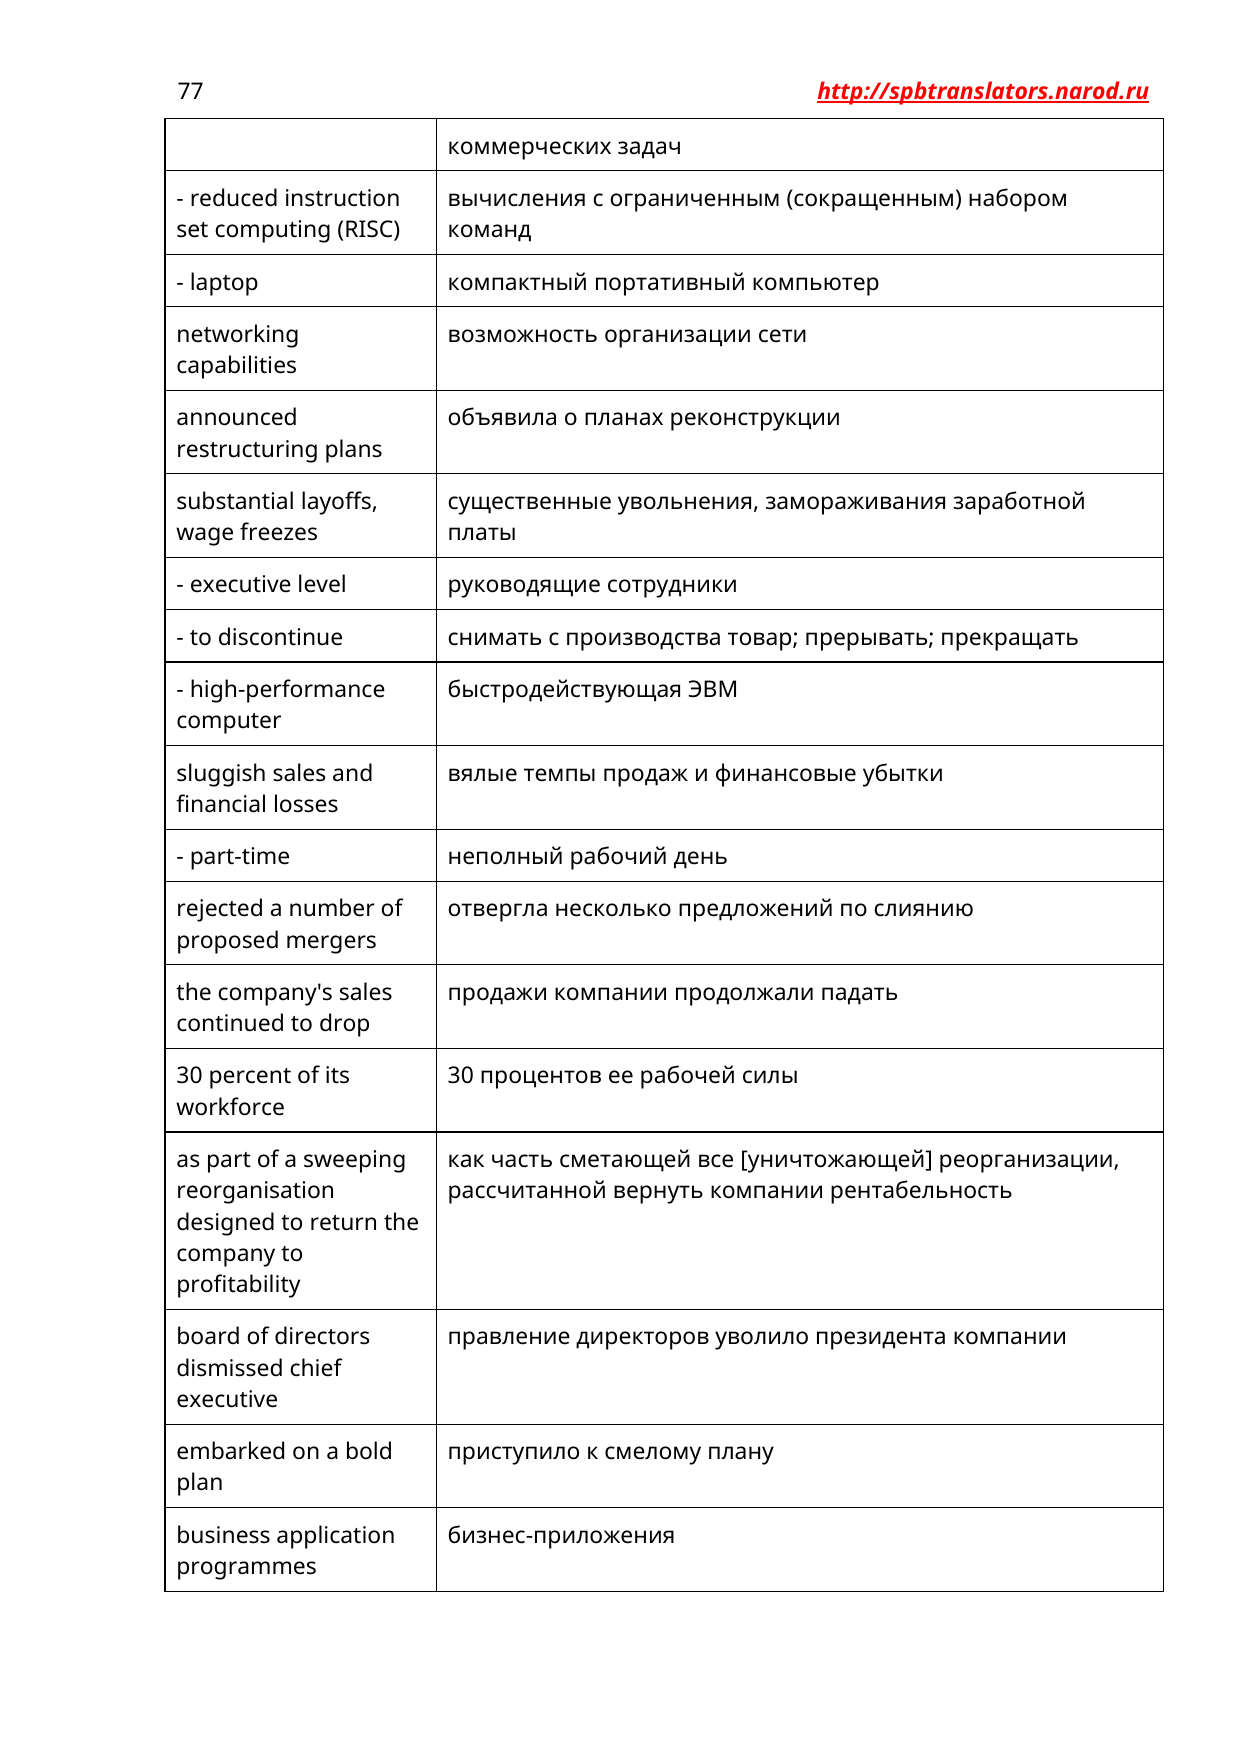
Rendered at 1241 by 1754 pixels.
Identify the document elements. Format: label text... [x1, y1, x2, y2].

table_cell substantial layoffs, wage freezes [166, 474, 436, 557]
table_cell 30 percent of its workforce [166, 1049, 436, 1131]
table_cell as part of a sweeping reorganisation designed to return the company to profitability [166, 1133, 436, 1309]
table_cell отвергла несколько предложений по слиянию [437, 882, 1163, 964]
table_cell business application programmes [166, 1508, 436, 1591]
table_cell коммерческих задач [437, 119, 1163, 170]
table_cell объявила о планах реконструкции [437, 391, 1163, 473]
table_cell продажи компании продолжали падать [437, 965, 1163, 1048]
table_cell - executive level [166, 558, 436, 609]
table_cell rejected a number of proposed mergers [166, 882, 436, 964]
table_cell вялые темпы продаж и финансовые убытки [437, 746, 1163, 828]
table_cell снимать с производства товар; прерывать; прекращать [437, 610, 1163, 661]
table_cell руководящие сотрудники [437, 558, 1163, 609]
table_cell announced restructuring plans [166, 391, 436, 473]
table_cell networking capabilities [166, 307, 436, 390]
table_cell 30 процентов ее рабочей силы [437, 1049, 1163, 1131]
table_cell бизнес-приложения [437, 1508, 1163, 1591]
table_cell the company's sales continued to drop [166, 965, 436, 1048]
table_cell - high-performance computer [166, 663, 436, 745]
table_cell как часть сметающей все [уничтожающей] реорганизации, рассчитанной вернуть компании рентабельность [437, 1133, 1163, 1309]
table_cell приступило к смелому плану [437, 1425, 1163, 1507]
table_cell sluggish sales and financial losses [166, 746, 436, 828]
table_cell вычисления с ограниченным (сокращенным) набором команд [437, 171, 1163, 254]
table_cell быстродействующая ЭВМ [437, 663, 1163, 745]
table_cell - to discontinue [166, 610, 436, 661]
table_cell правление директоров уволило президента компании [437, 1310, 1163, 1423]
table_cell компактный портативный компьютер [437, 255, 1163, 306]
table_cell существенные увольнения, замораживания заработной платы [437, 474, 1163, 557]
table_cell - laptop [166, 255, 436, 306]
table_cell board of directors dismissed chief executive [166, 1310, 436, 1423]
table_cell [166, 119, 436, 170]
table_cell - reduced instruction set computing (RISC) [166, 171, 436, 254]
table_cell неполный рабочий день [437, 830, 1163, 881]
table_cell возможность организации сети [437, 307, 1163, 390]
table_cell embarked on a bold plan [166, 1425, 436, 1507]
table_cell - part-time [166, 830, 436, 881]
